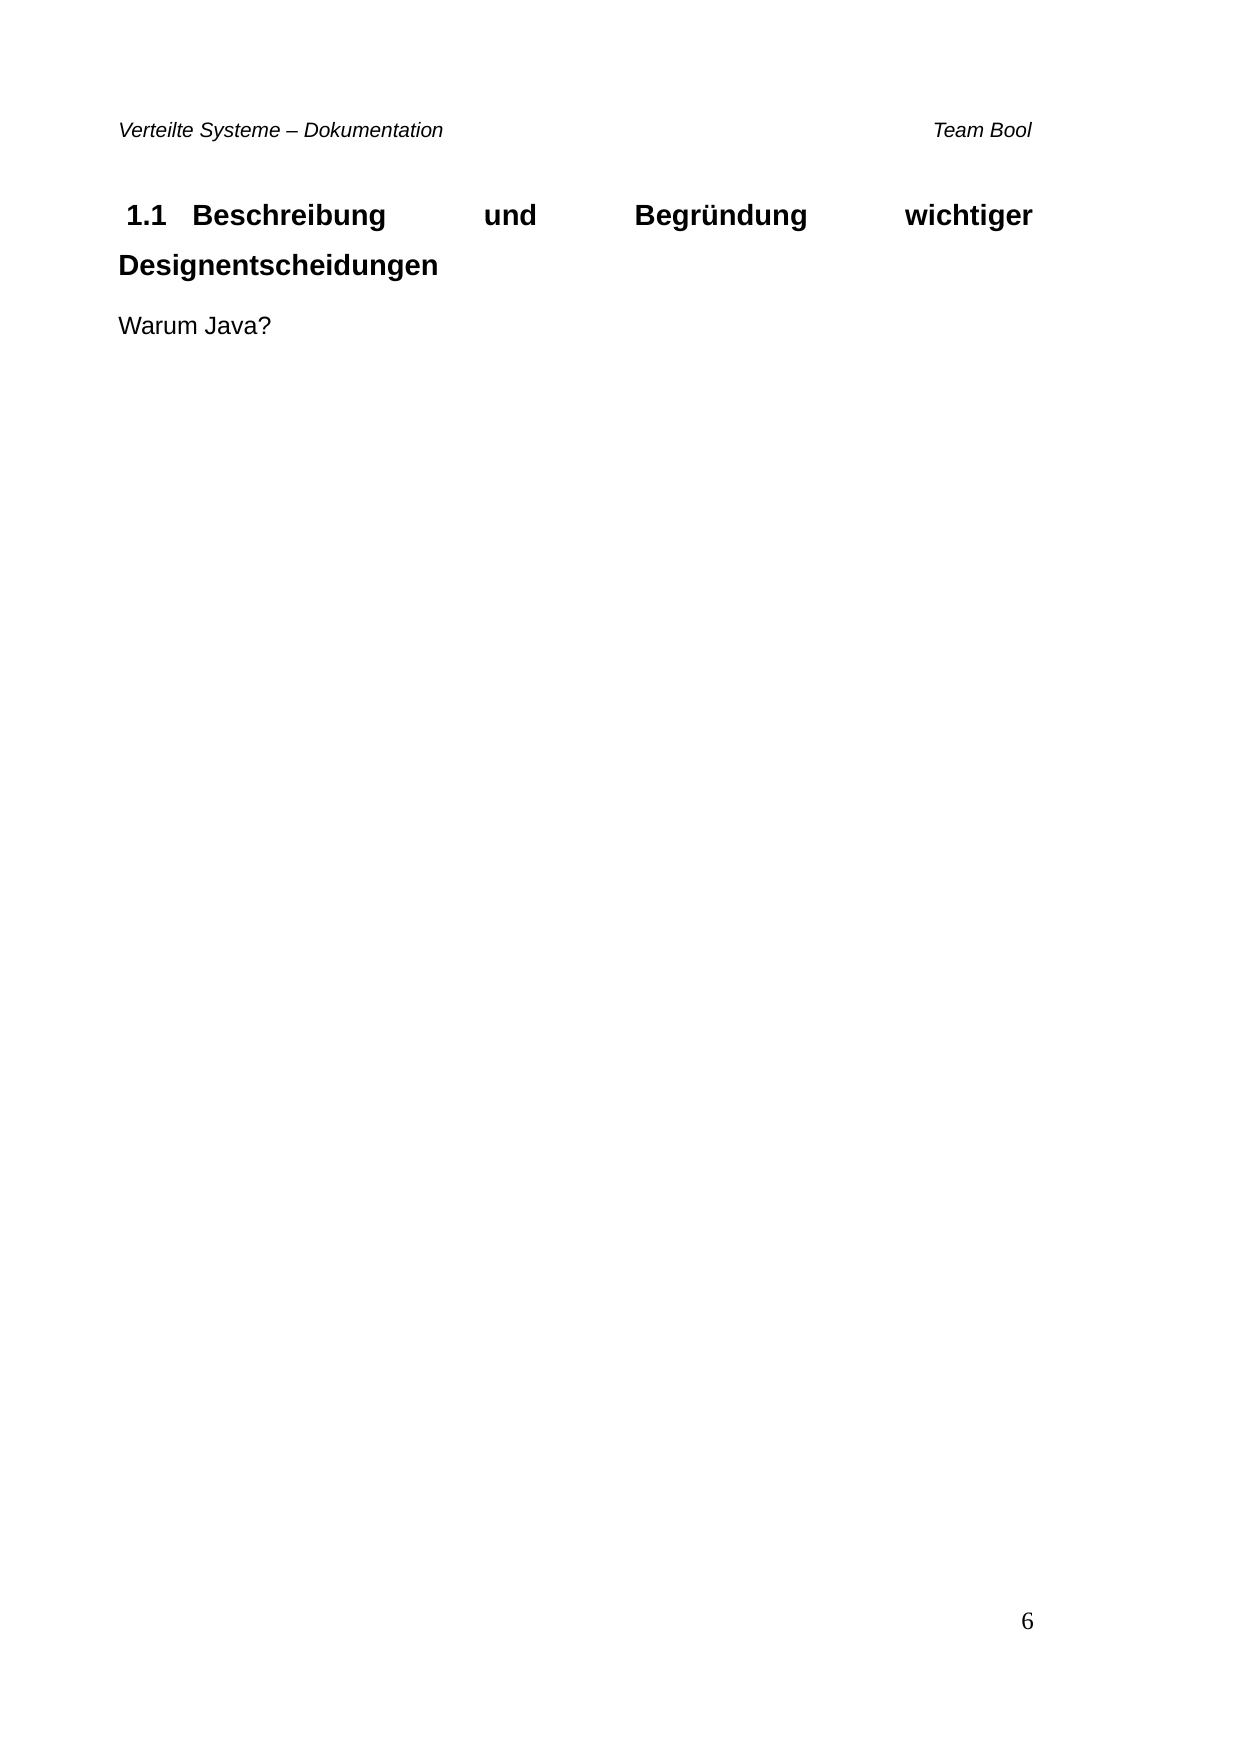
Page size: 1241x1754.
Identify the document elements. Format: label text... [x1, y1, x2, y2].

subtitle Beschreibung und Begründung wichtiger Designentscheidungen [118, 198, 1033, 282]
text Warum Java? [118, 311, 1033, 340]
